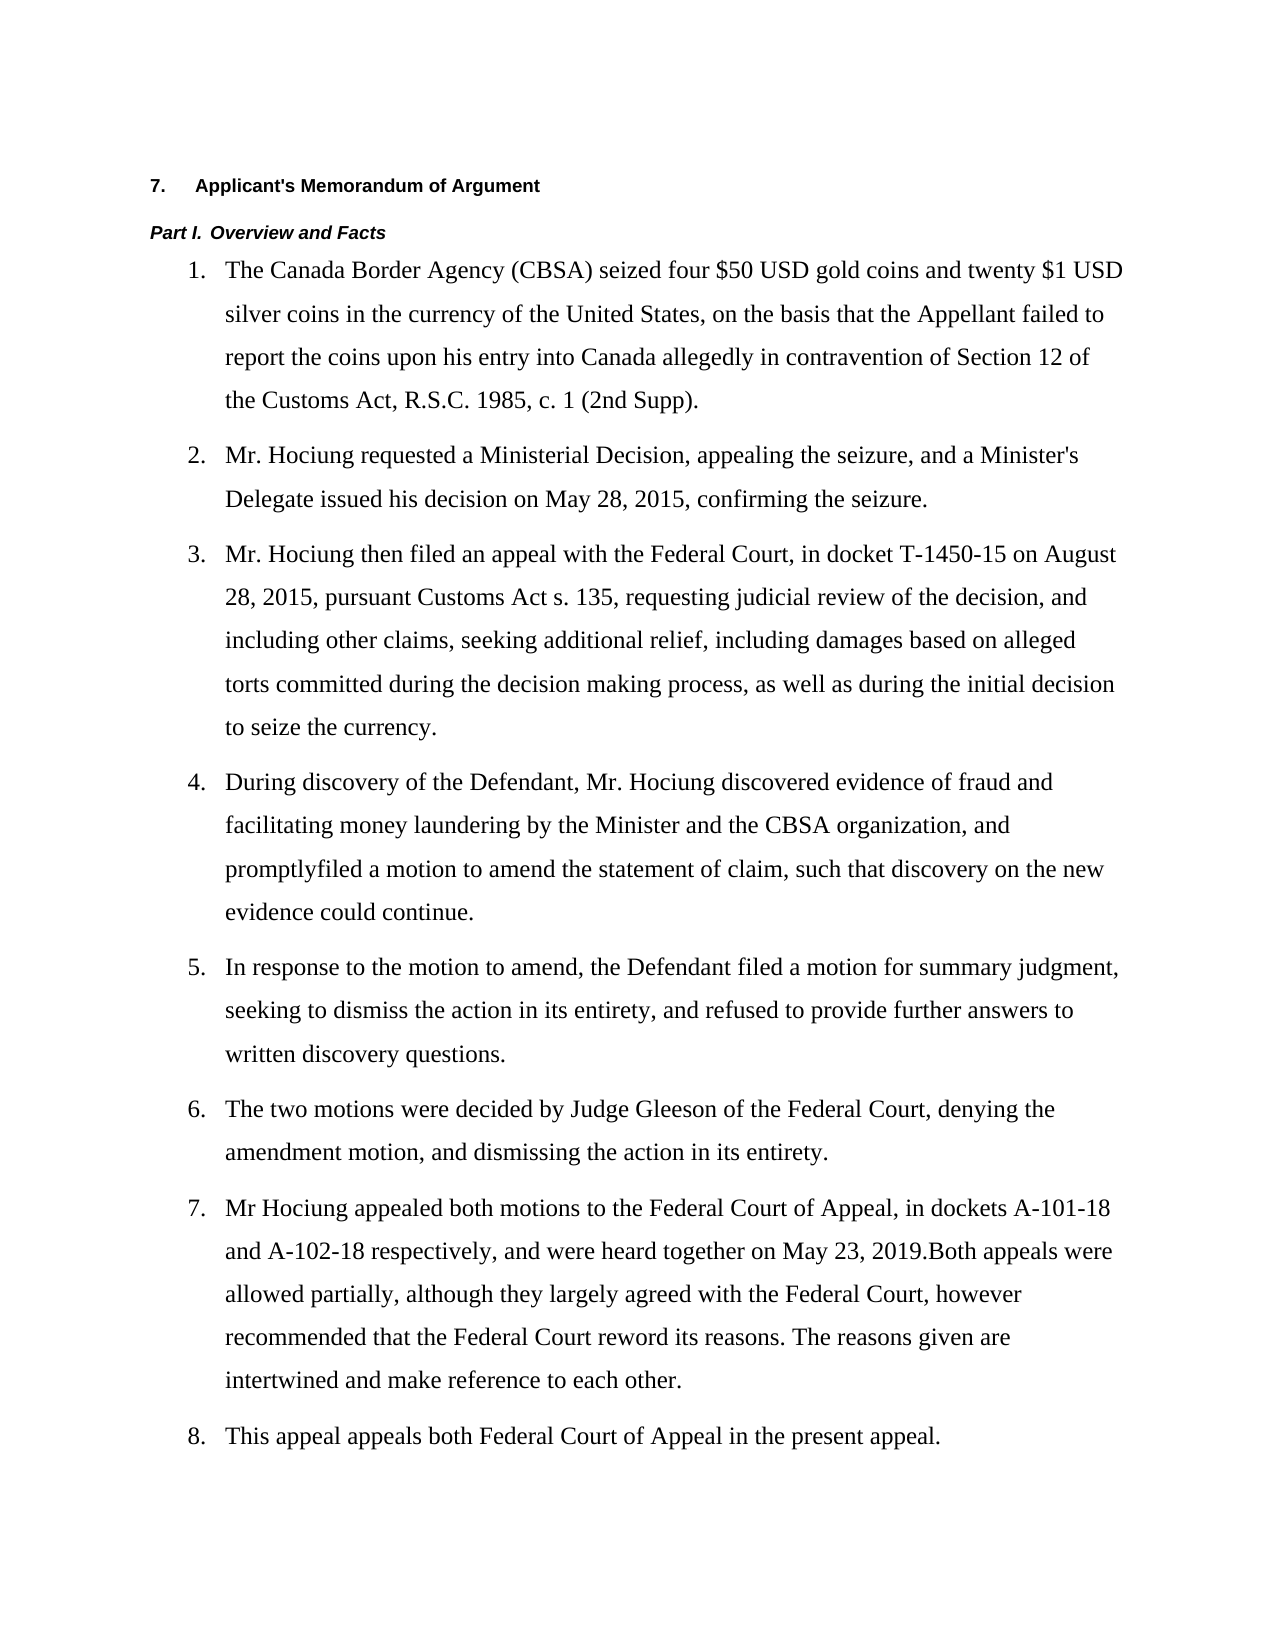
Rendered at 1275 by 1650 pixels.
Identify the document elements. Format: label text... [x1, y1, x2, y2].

list Mr Hociung appealed both motions to the Federal Court of Appeal, in dockets A-101-18 and A-102-18 respectively, and were heard together on May 23, 2019.Both appeals were allowed partially, although they largely agreed with the Federal Court, however recommended that the Federal Court reword its reasons. The reasons given are intertwined and make reference to each other. [187, 1193, 1125, 1394]
subtitle Applicant's Memorandum of Argument [150, 175, 1125, 197]
list Mr. Hociung then filed an appeal with the Federal Court, in docket T-1450-15 on August 28, 2015, pursuant Customs Act s. 135, requesting judicial review of the decision, and including other claims, seeking additional relief, including damages based on alleged torts committed during the decision making process, as well as during the initial decision to seize the currency. [187, 539, 1125, 741]
list The two motions were decided by Judge Gleeson of the Federal Court, denying the amendment motion, and dismissing the action in its entirety. [187, 1094, 1125, 1166]
list During discovery of the Defendant, Mr. Hociung discovered evidence of fraud and facilitating money laundering by the Minister and the CBSA organization, and promptlyfiled a motion to amend the statement of claim, such that discovery on the new evidence could continue. [187, 767, 1125, 926]
list This appeal appeals both Federal Court of Appeal in the present appeal. [187, 1421, 1125, 1450]
list The Canada Border Agency (CBSA) seized four $50 USD gold coins and twenty $1 USD silver coins in the currency of the United States, on the basis that the Appellant failed to report the coins upon his entry into Canada allegedly in contravention of Section 12 of the Customs Act, R.S.C. 1985, c. 1 (2nd Supp). [187, 256, 1125, 414]
list In response to the motion to amend, the Defendant filed a motion for summary judgment, seeking to dismiss the action in its entirety, and refused to provide further answers to written discovery questions. [187, 952, 1125, 1067]
subtitle Overview and Facts [150, 222, 1125, 243]
list Mr. Hociung requested a Ministerial Decision, appealing the seizure, and a Minister's Delegate issued his decision on May 28, 2015, confirming the seizure. [187, 441, 1125, 512]
